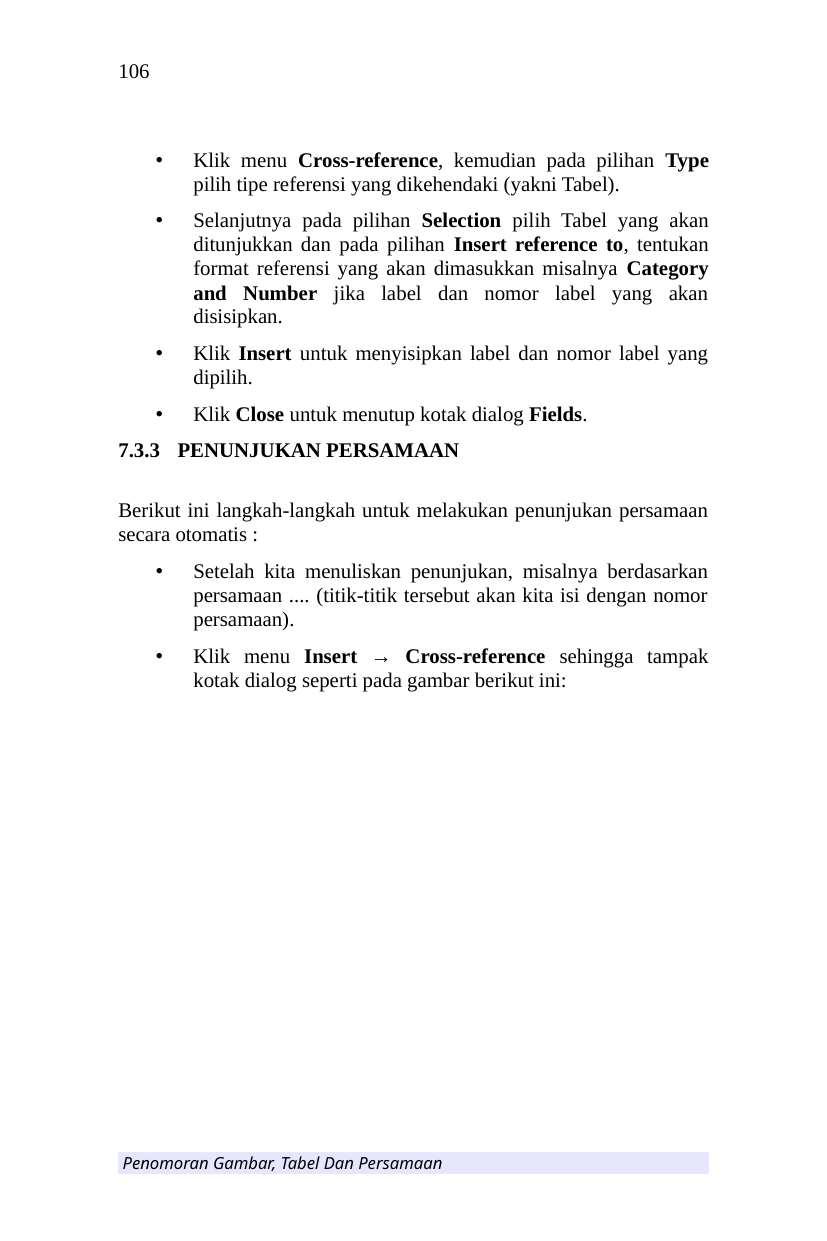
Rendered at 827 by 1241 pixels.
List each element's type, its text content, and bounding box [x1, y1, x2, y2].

list Klik Insert untuk menyisipkan label dan nomor label yang dipilih. [156, 341, 709, 389]
subtitle Penunjukan persamaan [118, 438, 709, 462]
list Klik menu Insert → Cross-reference sehingga tampak kotak dialog seperti pada gambar berikut ini: [156, 644, 709, 692]
list Klik menu Cross-reference, kemudian pada pilihan Type pilih tipe referensi yang dikehendaki (yakni Tabel). [156, 148, 709, 196]
text Berikut ini langkah-langkah untuk melakukan penunjukan persamaan secara otomatis : [118, 498, 709, 546]
list Klik Close untuk menutup kotak dialog Fields. [156, 402, 709, 426]
list Setelah kita menuliskan penunjukan, misalnya berdasarkan persamaan .... (titik-titik tersebut akan kita isi dengan nomor persamaan). [156, 559, 709, 631]
list Selanjutnya pada pilihan Selection pilih Tabel yang akan ditunjukkan dan pada pilihan Insert reference to, tentukan format referensi yang akan dimasukkan misalnya Category and Number jika label dan nomor label yang akan disisipkan. [156, 208, 709, 328]
